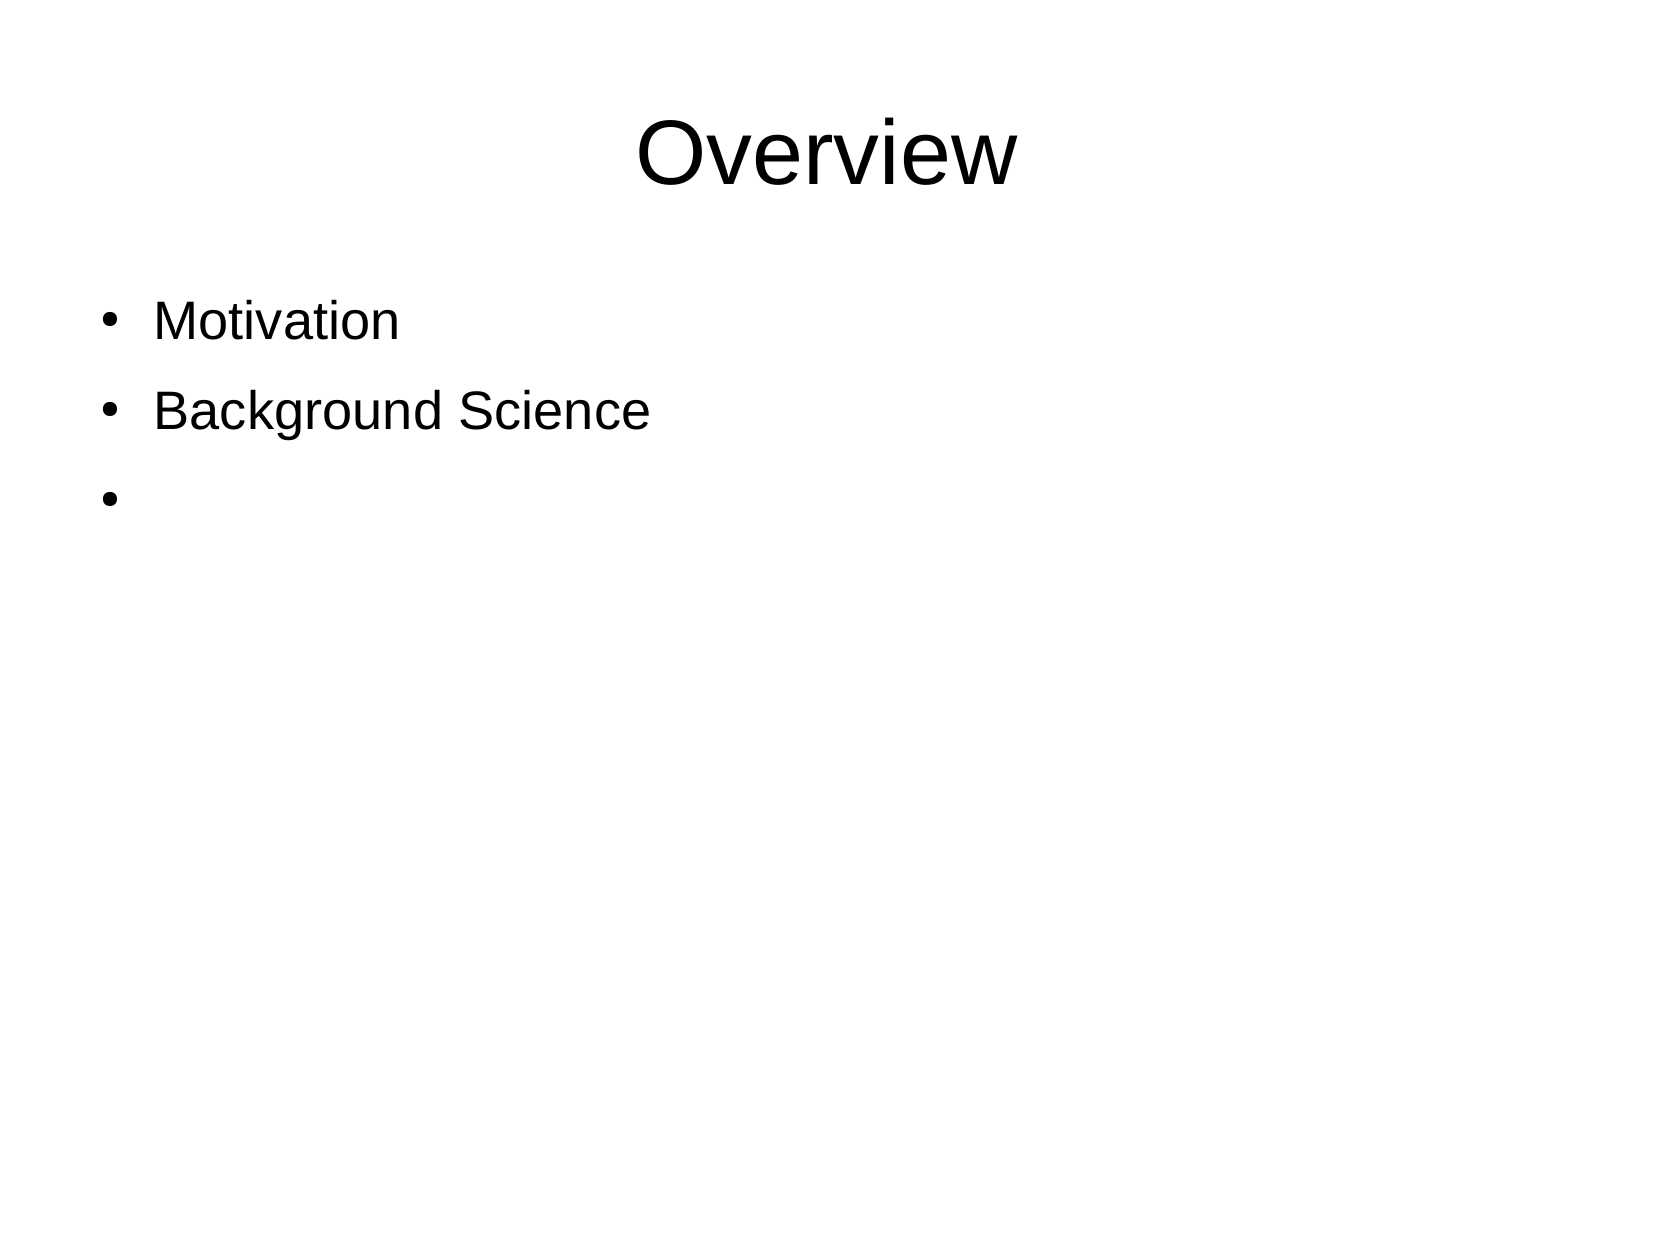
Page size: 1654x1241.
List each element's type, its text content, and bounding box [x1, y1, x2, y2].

title Overview [82, 49, 1571, 257]
list Motivation Background Science [82, 290, 1571, 1109]
